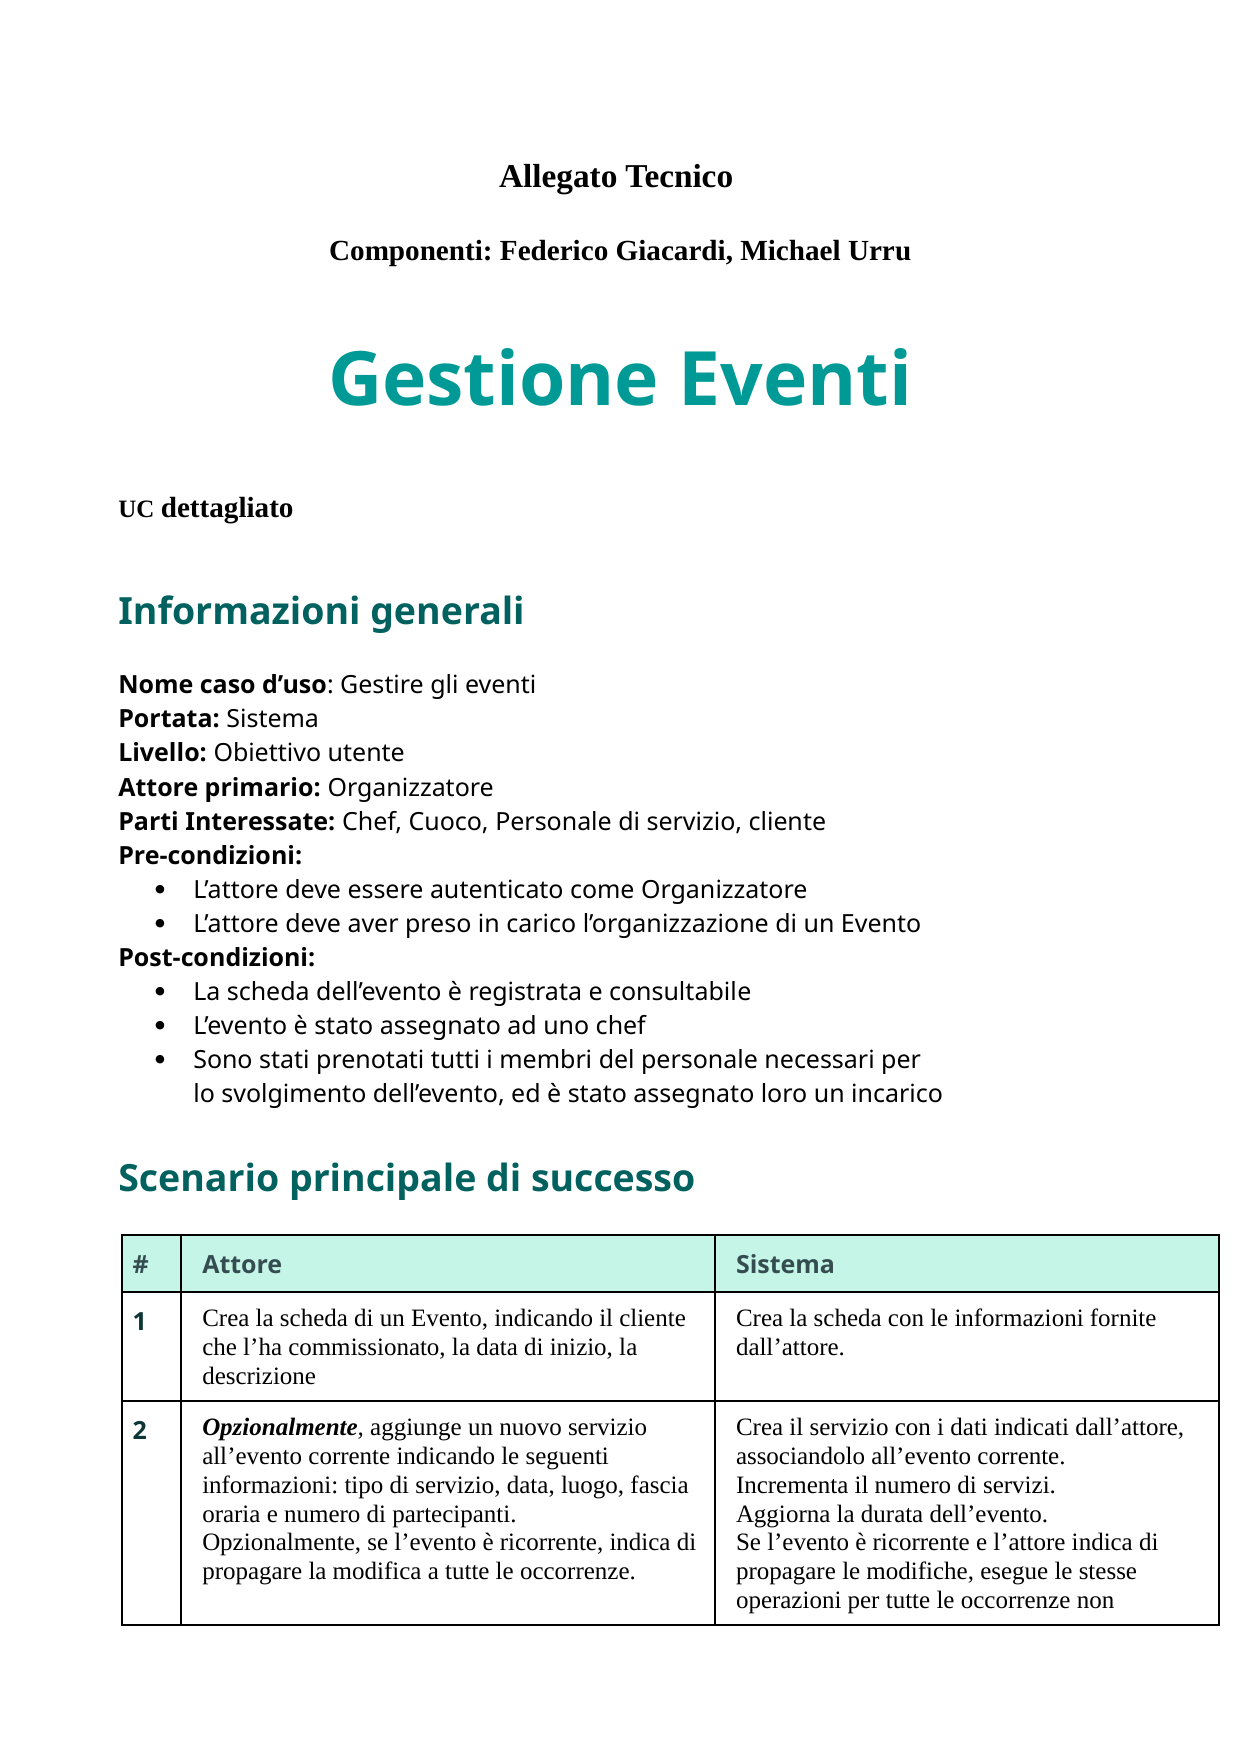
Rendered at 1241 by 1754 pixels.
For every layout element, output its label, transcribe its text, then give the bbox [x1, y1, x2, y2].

table_cell Opzionalmente, aggiunge un nuovo servizio all’evento corrente indicando le seguenti informazioni: tipo di servizio, data, luogo, fascia oraria e numero di partecipanti. Opzionalmente, se l’evento è ricorrente, indica di propagare la modifica a tutte le occorrenze. [182, 1402, 714, 1624]
table_header Attore [182, 1236, 714, 1291]
list L’attore deve essere autenticato come Organizzatore [156, 871, 1122, 905]
list L’attore deve aver preso in carico l’organizzazione di un Evento [156, 905, 1122, 939]
table_cell Crea il servizio con i dati indicati dall’attore, associandolo all’evento corrente. Incrementa il numero di servizi. Aggiorna la durata dell’evento. Se l’evento è ricorrente e l’attore indica di propagare le modifiche, esegue le stesse operazioni per tutte le occorrenze non [716, 1402, 1218, 1624]
table_cell 2 [123, 1402, 180, 1624]
table_header Sistema [716, 1236, 1218, 1291]
text Nome caso d’uso: Gestire gli eventi [118, 667, 1122, 701]
text Allegato Tecnico [118, 156, 1122, 195]
text Portata: Sistema [118, 701, 1122, 735]
subtitle Informazioni generali [118, 585, 1122, 636]
text Gestione Eventi [118, 325, 1122, 427]
table_cell Crea la scheda con le informazioni fornite dall’attore. [716, 1293, 1218, 1400]
text Parti Interessate: Chef, Cuoco, Personale di servizio, cliente [118, 803, 1122, 837]
list La scheda dell’evento è registrata e consultabile [156, 973, 1122, 1008]
list L’evento è stato assegnato ad uno chef [156, 1008, 1122, 1042]
text Post-condizioni: [118, 939, 1122, 973]
text lo svolgimento dell’evento, ed è stato assegnato loro un incarico [193, 1076, 1122, 1110]
text UC dettagliato [118, 490, 1122, 523]
table_header # [123, 1236, 180, 1291]
text Attore primario: Organizzatore [118, 769, 1122, 803]
text Pre-condizioni: [118, 837, 1122, 871]
subtitle Scenario principale di successo [118, 1151, 1122, 1202]
text Componenti: Federico Giacardi, Michael Urru [118, 233, 1122, 267]
text Livello: Obiettivo utente [118, 735, 1122, 769]
table_cell 1 [123, 1293, 180, 1400]
table_cell Crea la scheda di un Evento, indicando il cliente che l’ha commissionato, la data di inizio, la descrizione [182, 1293, 714, 1400]
list Sono stati prenotati tutti i membri del personale necessari per [156, 1042, 1122, 1076]
